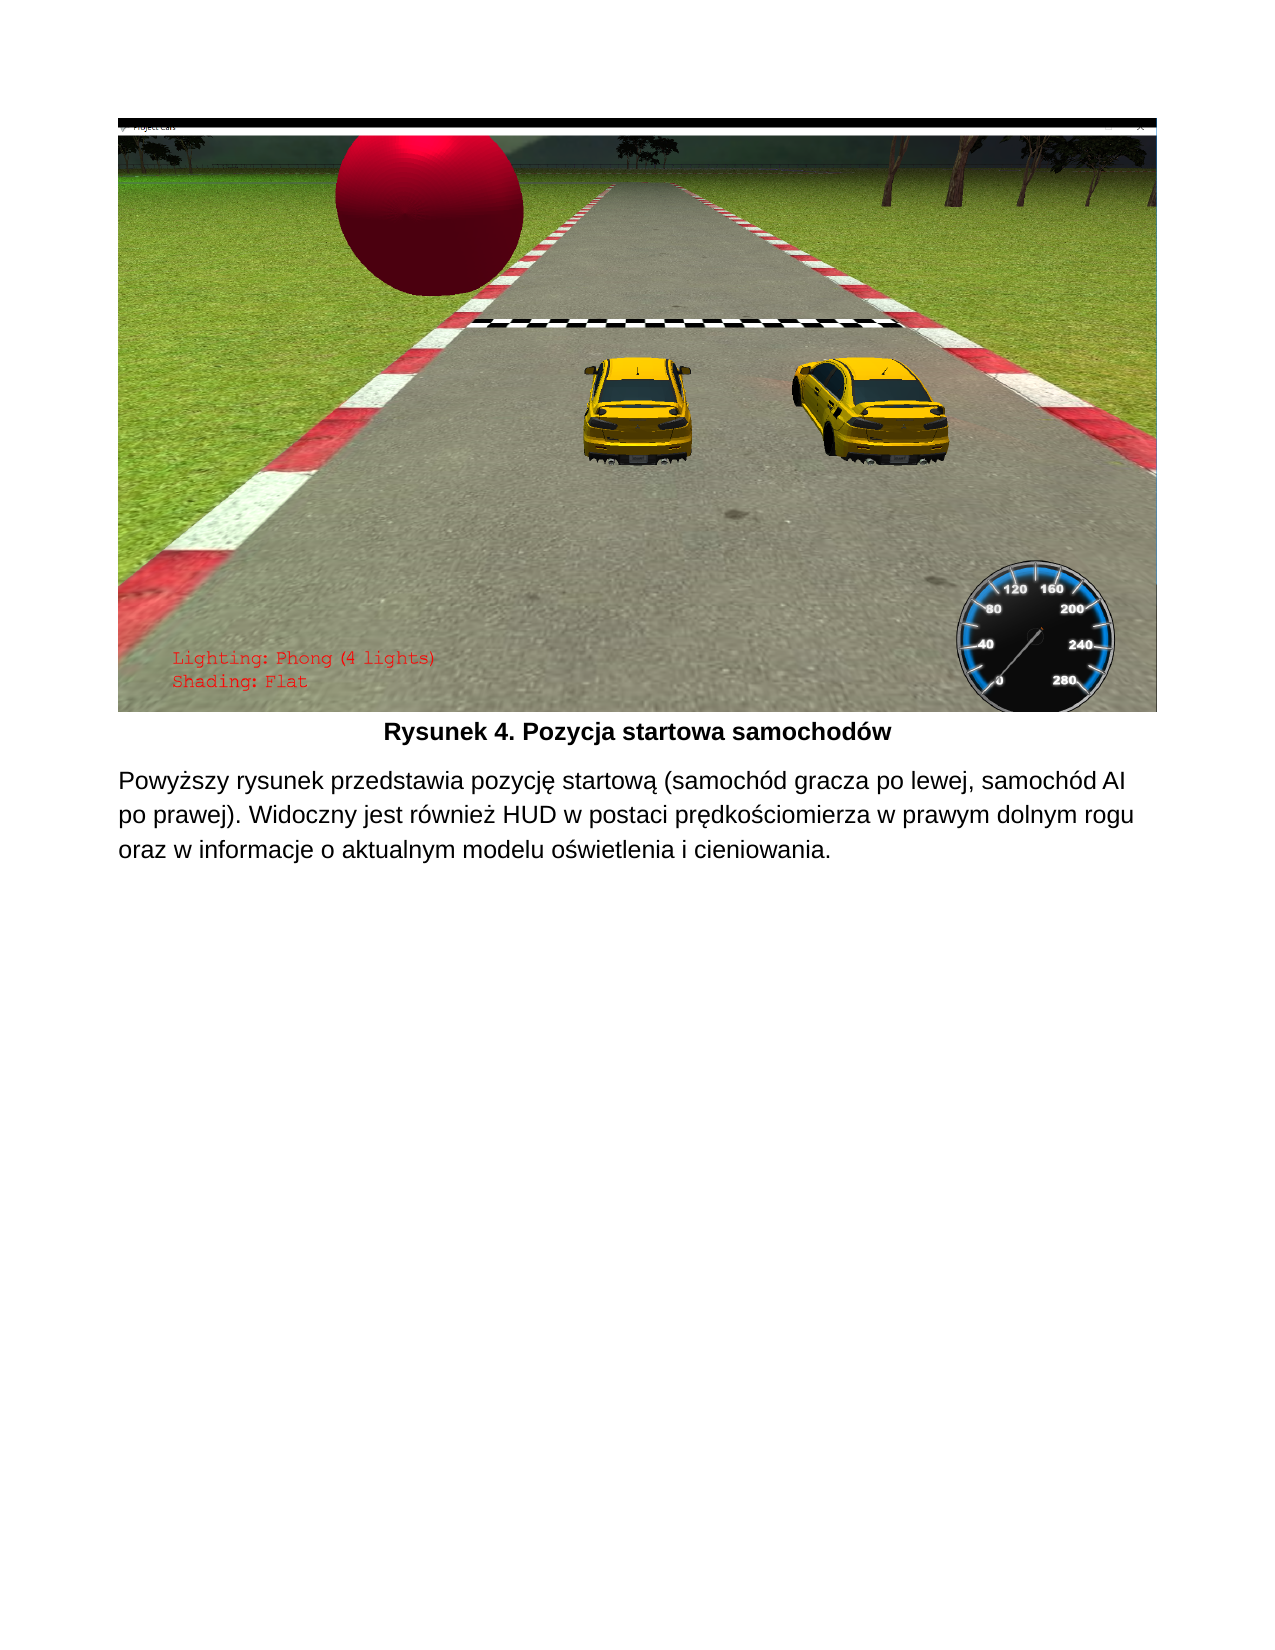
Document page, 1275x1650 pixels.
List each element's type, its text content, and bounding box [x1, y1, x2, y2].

picture [118, 118, 1157, 712]
text Rysunek 4. Pozycja startowa samochodów [118, 712, 1157, 746]
text Powyższy rysunek przedstawia pozycję startową (samochód gracza po lewej, samochód AI po prawej). Widoczny jest również HUD w postaci prędkościomierza w prawym dolnym rogu oraz w informacje o aktualnym modelu oświetlenia i cieniowania. [118, 766, 1157, 864]
